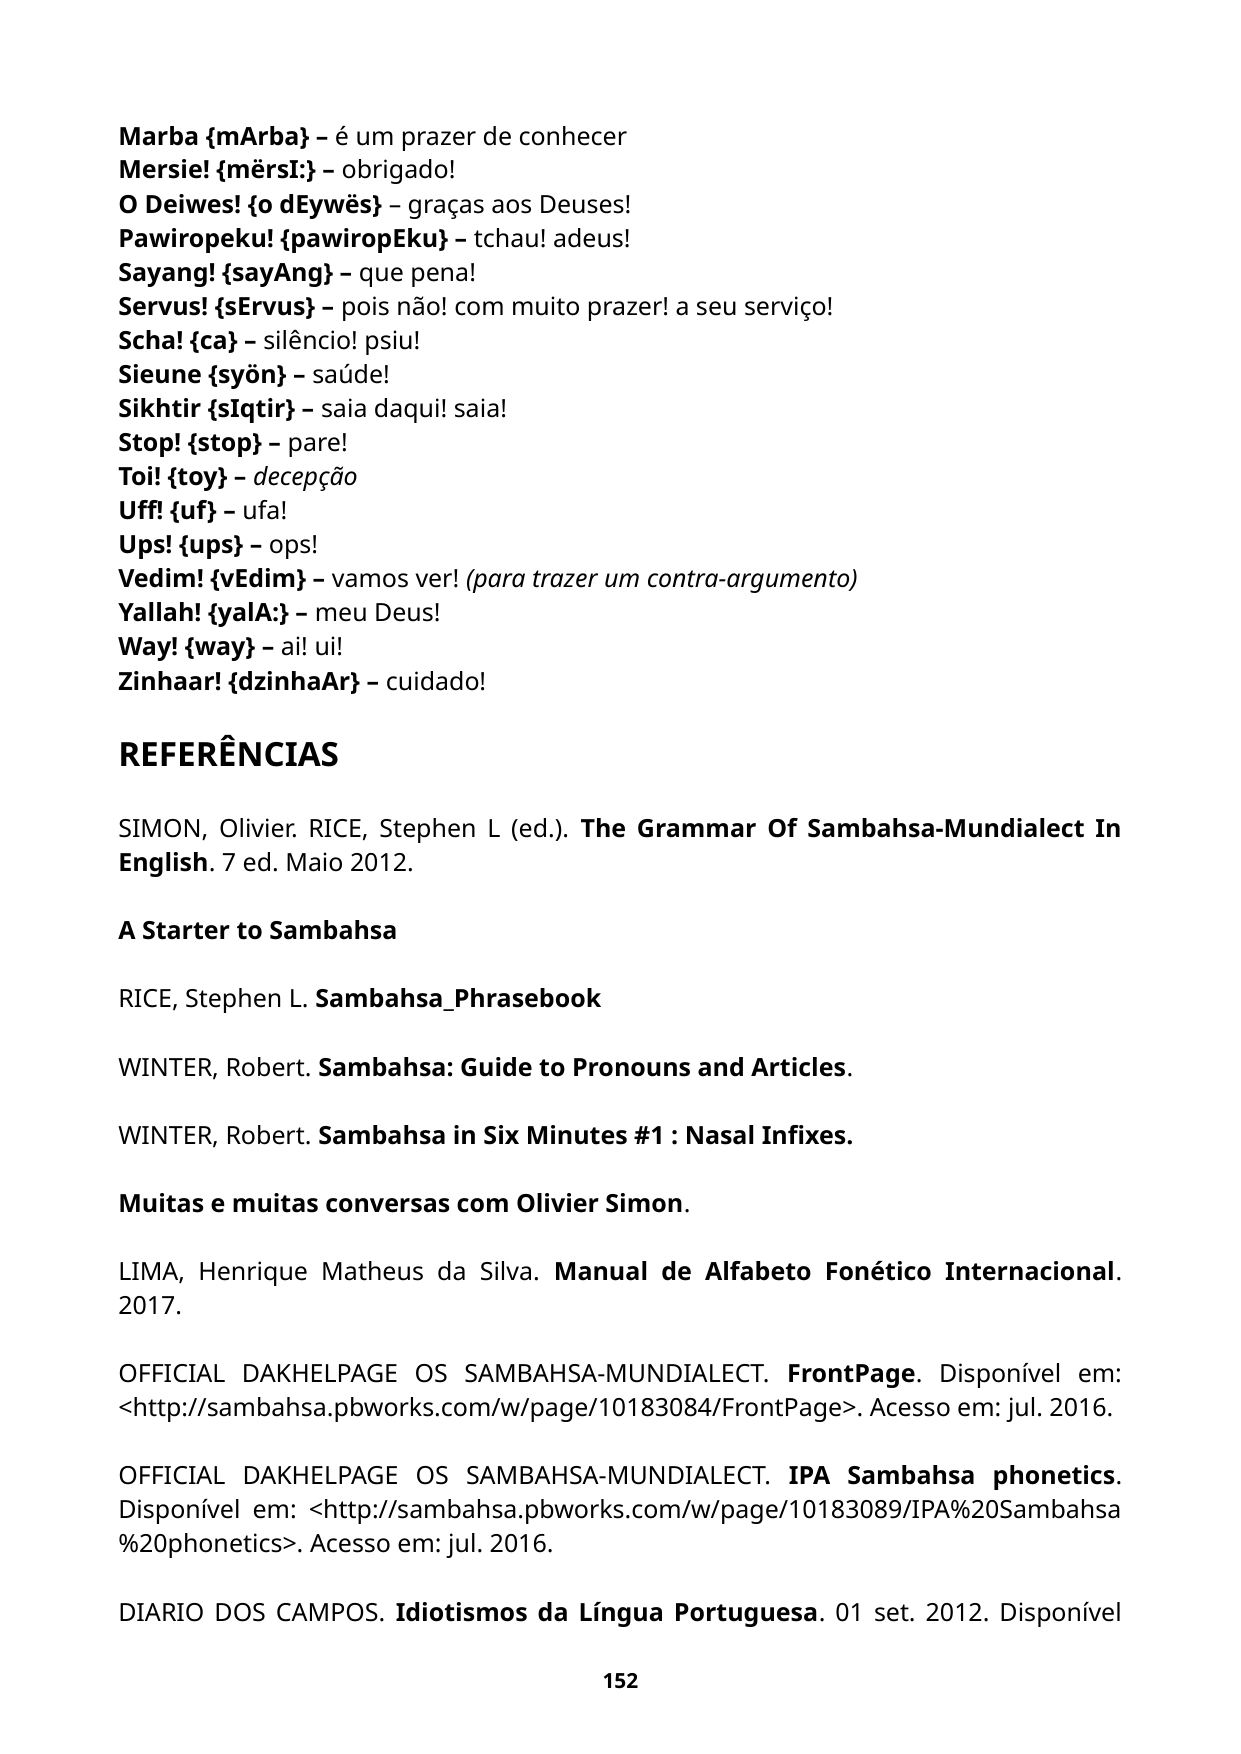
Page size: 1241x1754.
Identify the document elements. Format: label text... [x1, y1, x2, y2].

text OFFICIAL DAKHELPAGE OS SAMBAHSA-MUNDIALECT. FrontPage. Disponível em: <http://sambahsa.pbworks.com/w/page/10183084/FrontPage>. Acesso em: jul. 2016. [118, 1356, 1122, 1424]
text Sieune {syön} – saúde! [118, 357, 1122, 391]
text OFFICIAL DAKHELPAGE OS SAMBAHSA-MUNDIALECT. IPA Sambahsa phonetics. Disponível em: <http://sambahsa.pbworks.com/w/page/10183089/IPA%20Sambahsa%20phonetics>. Acesso em: jul. 2016. [118, 1458, 1122, 1560]
subtitle REFERÊNCIAS [118, 731, 1122, 777]
text Marba {mArba} – é um prazer de conhecer [118, 118, 1122, 152]
text Uff! {uf} – ufa! [118, 493, 1122, 527]
text Scha! {ca} – silêncio! psiu! [118, 322, 1122, 357]
text RICE, Stephen L. Sambahsa_Phrasebook [118, 981, 1122, 1015]
text DIARIO DOS CAMPOS. Idiotismos da Língua Portuguesa. 01 set. 2012. Disponível [118, 1594, 1122, 1628]
text Ups! {ups} – ops! [118, 527, 1122, 561]
text WINTER, Robert. Sambahsa in Six Minutes #1 : Nasal Infixes. [118, 1117, 1122, 1151]
text Servus! {sErvus} – pois não! com muito prazer! a seu serviço! [118, 288, 1122, 322]
text WINTER, Robert. Sambahsa: Guide to Pronouns and Articles. [118, 1049, 1122, 1083]
text Mersie! {mërsI:} – obrigado! [118, 152, 1122, 186]
text O Deiwes! {o dEywës} – graças aos Deuses! [118, 186, 1122, 220]
text Stop! {stop} – pare! [118, 425, 1122, 459]
text Pawiropeku! {pawiropEku} – tchau! adeus! [118, 220, 1122, 254]
text Yallah! {yalA:} – meu Deus! [118, 595, 1122, 629]
text Sikhtir {sIqtir} – saia daqui! saia! [118, 391, 1122, 425]
text Zinhaar! {dzinhaAr} – cuidado! [118, 663, 1122, 697]
text LIMA, Henrique Matheus da Silva. Manual de Alfabeto Fonético Internacional. 2017. [118, 1253, 1122, 1322]
text Way! {way} – ai! ui! [118, 629, 1122, 663]
text Toi! {toy} – decepção [118, 459, 1122, 493]
text Sayang! {sayAng} – que pena! [118, 254, 1122, 288]
text Vedim! {vEdim} – vamos ver! (para trazer um contra-argumento) [118, 561, 1122, 595]
text Muitas e muitas conversas com Olivier Simon. [118, 1185, 1122, 1219]
text SIMON, Olivier. RICE, Stephen L (ed.). The Grammar Of Sambahsa-Mundialect In English. 7 ed. Maio 2012. [118, 811, 1122, 879]
text A Starter to Sambahsa [118, 913, 1122, 947]
